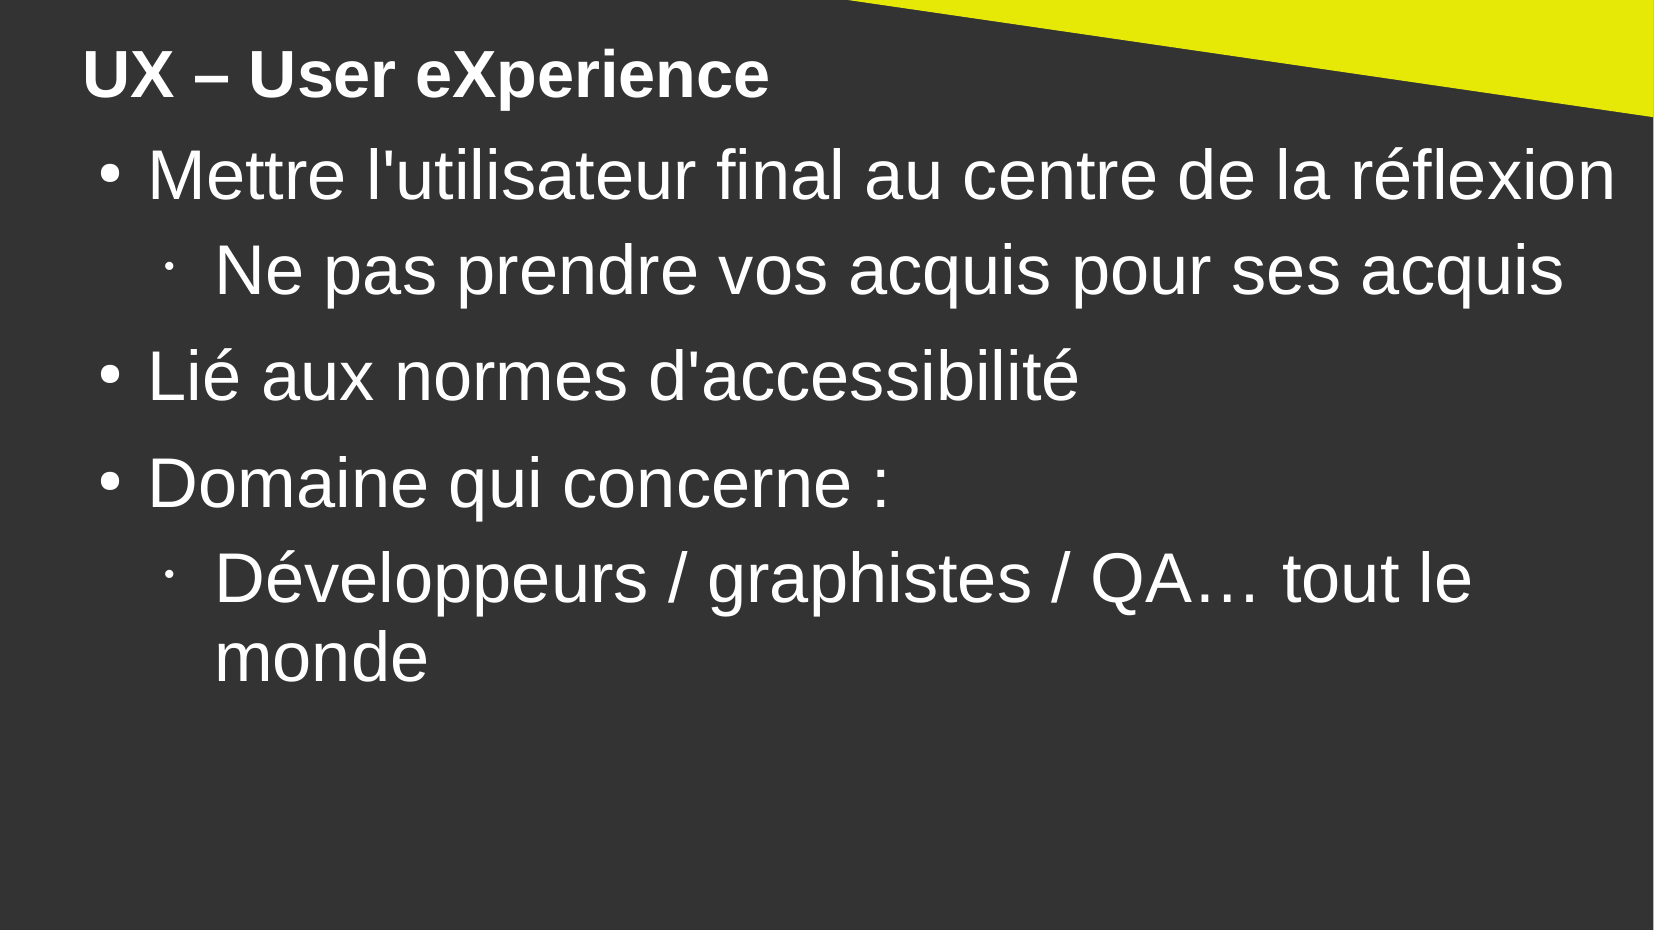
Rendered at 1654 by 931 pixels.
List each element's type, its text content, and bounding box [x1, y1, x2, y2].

list Mettre l'utilisateur final au centre de la réflexion Ne pas prendre vos acquis pour ses acquis Lié aux normes d'accessibilité Domaine qui concerne : Développeurs / graphistes / QA… tout le monde [80, 135, 1620, 709]
title UX – User eXperience [82, 37, 1571, 114]
text_box [847, 0, 1654, 118]
